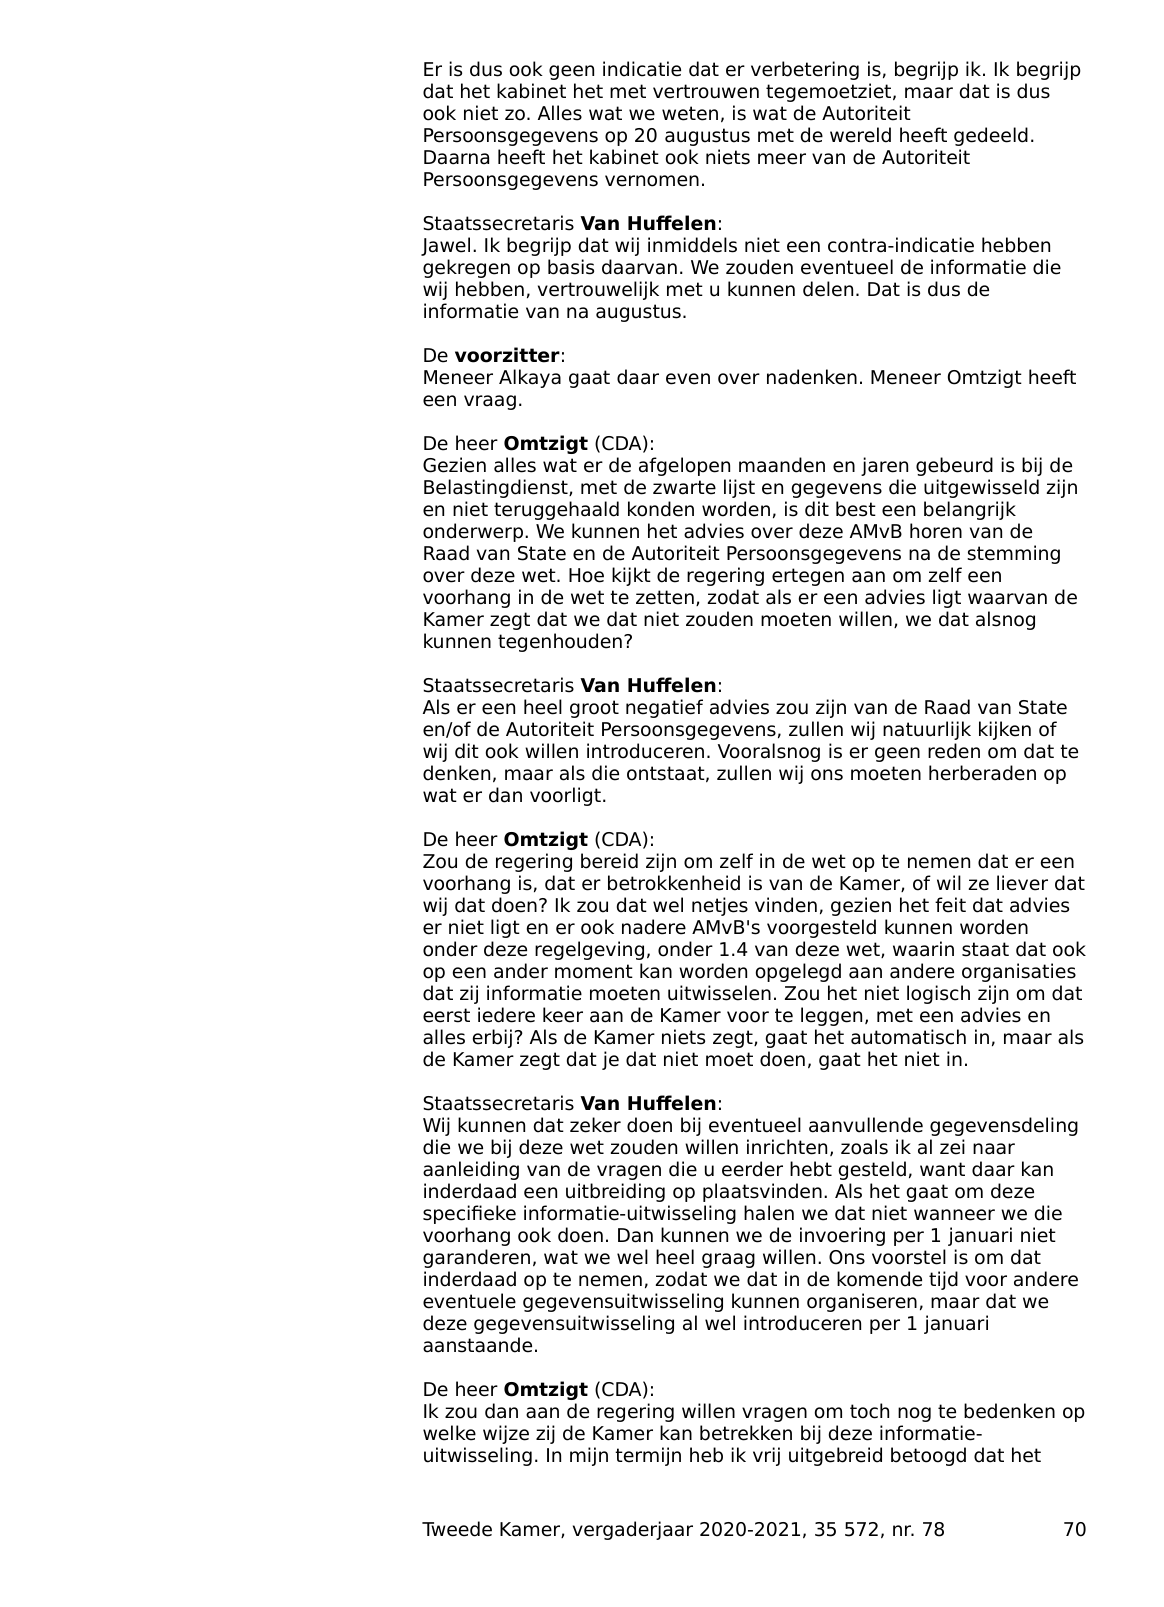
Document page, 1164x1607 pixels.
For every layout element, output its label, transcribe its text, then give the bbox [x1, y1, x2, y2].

text Zou de regering bereid zijn om zelf in de wet op te nemen dat er een voorhang is, dat er betrokkenheid is van de Kamer, of wil ze liever dat wij dat doen? Ik zou dat wel netjes vinden, gezien het feit dat advies er niet ligt en er ook nadere AMvB's voorgesteld kunnen worden onder deze regelgeving, onder 1.4 van deze wet, waarin staat dat ook op een ander moment kan worden opgelegd aan andere organisaties dat zij informatie moeten uitwisselen. Zou het niet logisch zijn om dat eerst iedere keer aan de Kamer voor te leggen, met een advies en alles erbij? Als de Kamer niets zegt, gaat het automatisch in, maar als de Kamer zegt dat je dat niet moet doen, gaat het niet in. [422, 851, 1087, 1071]
text Wij kunnen dat zeker doen bij eventueel aanvullende gegevensdeling die we bij deze wet zouden willen inrichten, zoals ik al zei naar aanleiding van de vragen die u eerder hebt gesteld, want daar kan inderdaad een uitbreiding op plaatsvinden. Als het gaat om deze specifieke informatie-uitwisseling halen we dat niet wanneer we die voorhang ook doen. Dan kunnen we de invoering per 1 januari niet garanderen, wat we wel heel graag willen. Ons voorstel is om dat inderdaad op te nemen, zodat we dat in de komende tijd voor andere eventuele gegevensuitwisseling kunnen organiseren, maar dat we deze gegevensuitwisseling al wel introduceren per 1 januari aanstaande. [422, 1115, 1087, 1357]
text De heer Omtzigt (CDA): [422, 1379, 1087, 1401]
text De heer Omtzigt (CDA): [422, 829, 1087, 851]
text Staatssecretaris Van Huffelen: [422, 213, 1087, 235]
text Staatssecretaris Van Huffelen: [422, 1093, 1087, 1115]
text Als er een heel groot negatief advies zou zijn van de Raad van State en/of de Autoriteit Persoonsgegevens, zullen wij natuurlijk kijken of wij dit ook willen introduceren. Vooralsnog is er geen reden om dat te denken, maar als die ontstaat, zullen wij ons moeten herberaden op wat er dan voorligt. [422, 697, 1087, 807]
text De voorzitter: [422, 345, 1087, 367]
text Er is dus ook geen indicatie dat er verbetering is, begrijp ik. Ik begrijp dat het kabinet het met vertrouwen tegemoetziet, maar dat is dus ook niet zo. Alles wat we weten, is wat de Autoriteit Persoonsgegevens op 20 augustus met de wereld heeft gedeeld. Daarna heeft het kabinet ook niets meer van de Autoriteit Persoonsgegevens vernomen. [422, 59, 1087, 191]
text De heer Omtzigt (CDA): [422, 433, 1087, 455]
text Ik zou dan aan de regering willen vragen om toch nog te bedenken op welke wijze zij de Kamer kan betrekken bij deze informatie-uitwisseling. In mijn termijn heb ik vrij uitgebreid betoogd dat het [422, 1401, 1087, 1467]
text Staatssecretaris Van Huffelen: [422, 675, 1087, 697]
text Jawel. Ik begrijp dat wij inmiddels niet een contra-indicatie hebben gekregen op basis daarvan. We zouden eventueel de informatie die wij hebben, vertrouwelijk met u kunnen delen. Dat is dus de informatie van na augustus. [422, 235, 1087, 323]
text Gezien alles wat er de afgelopen maanden en jaren gebeurd is bij de Belastingdienst, met de zwarte lijst en gegevens die uitgewisseld zijn en niet teruggehaald konden worden, is dit best een belangrijk onderwerp. We kunnen het advies over deze AMvB horen van de Raad van State en de Autoriteit Persoonsgegevens na de stemming over deze wet. Hoe kijkt de regering ertegen aan om zelf een voorhang in de wet te zetten, zodat als er een advies ligt waarvan de Kamer zegt dat we dat niet zouden moeten willen, we dat alsnog kunnen tegenhouden? [422, 455, 1087, 653]
text Meneer Alkaya gaat daar even over nadenken. Meneer Omtzigt heeft een vraag. [422, 367, 1087, 411]
